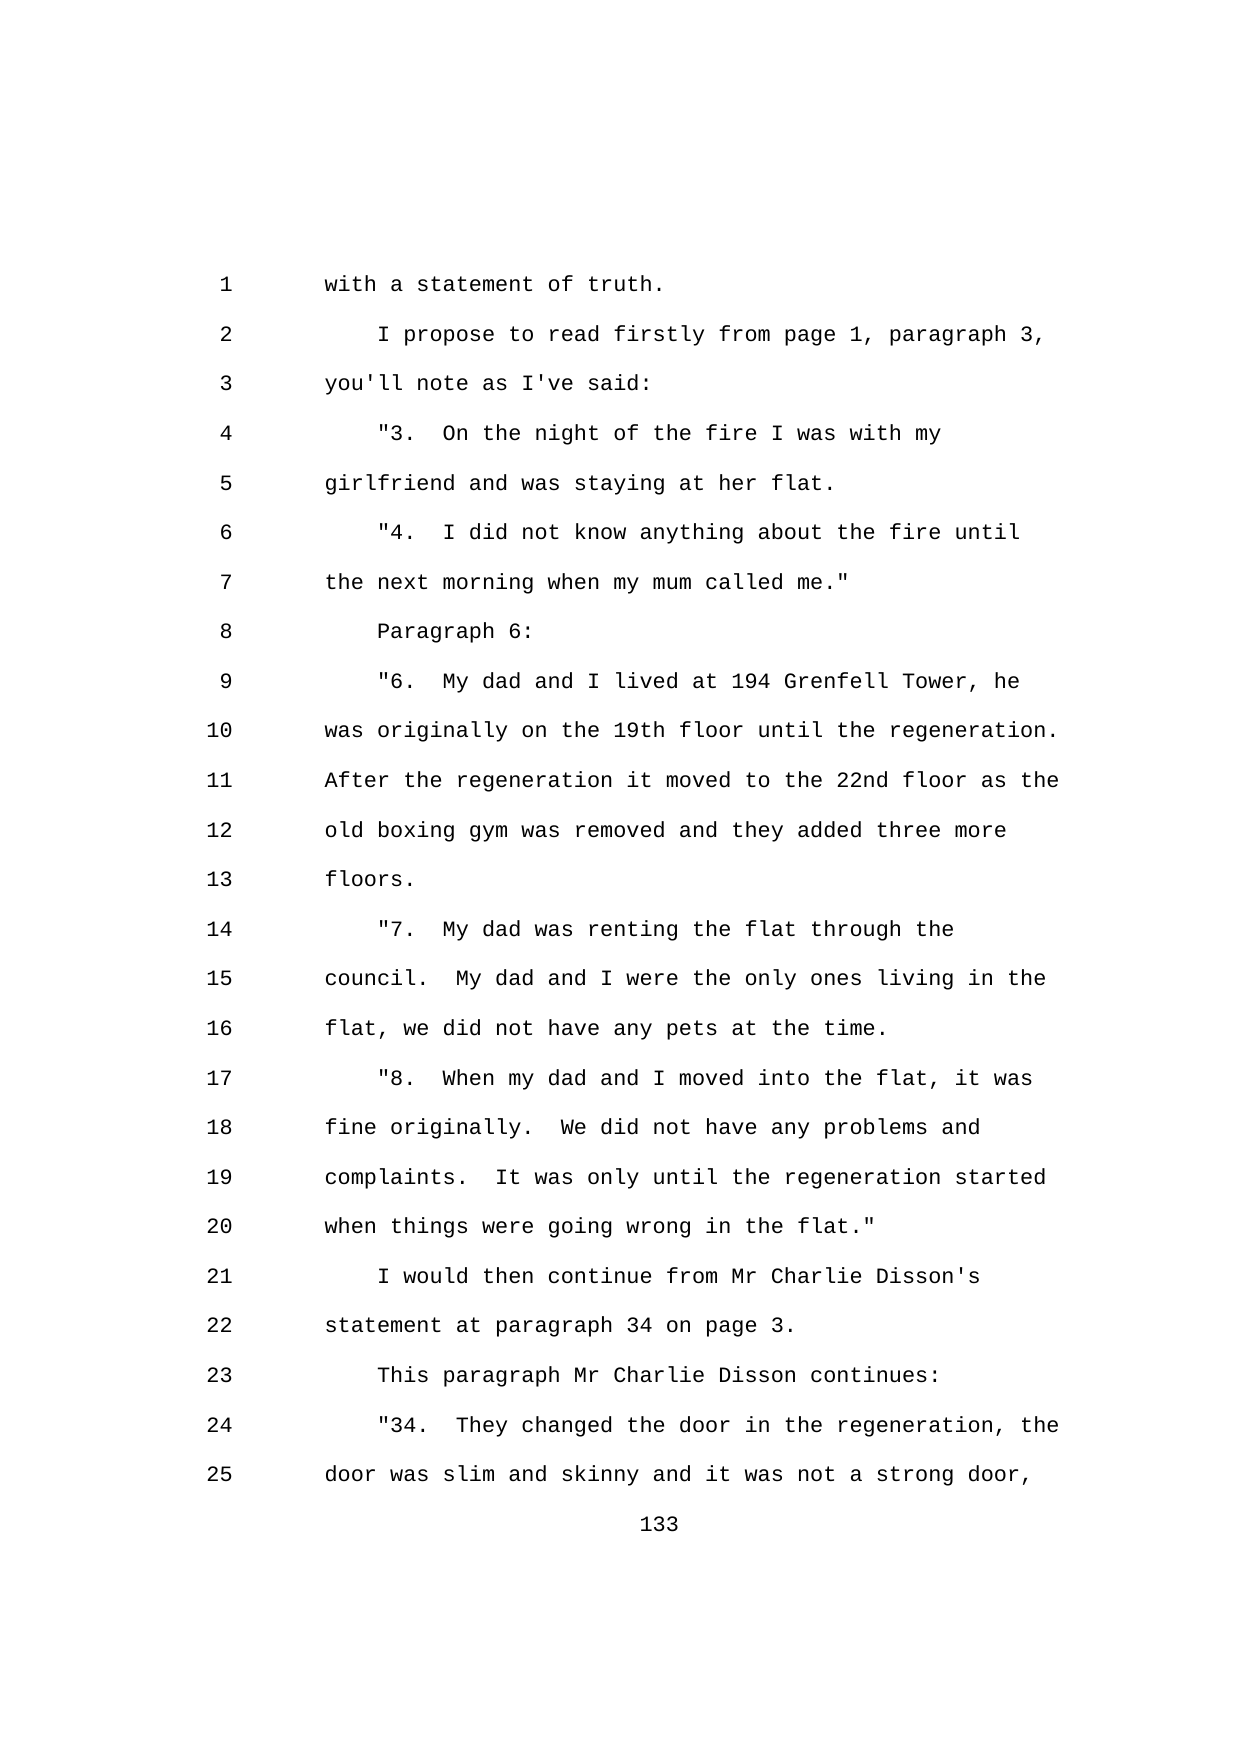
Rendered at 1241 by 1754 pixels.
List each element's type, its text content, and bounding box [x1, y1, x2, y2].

text 11 After the regeneration it moved to the 22nd floor as the [75, 769, 1165, 794]
text 1 with a statement of truth. [75, 273, 1165, 298]
text 7 the next morning when my mum called me." [75, 571, 1165, 596]
text 19 complaints. It was only until the regeneration started [75, 1166, 1165, 1191]
text 14 "7. My dad was renting the flat through the [75, 918, 1165, 943]
text 12 old boxing gym was removed and they added three more [75, 819, 1165, 843]
text 22 statement at paragraph 34 on page 3. [75, 1314, 1165, 1339]
text 13 floors. [75, 868, 1165, 893]
text 10 was originally on the 19th floor until the regeneration. [75, 719, 1165, 744]
text 20 when things were going wrong in the flat." [75, 1215, 1165, 1240]
text 15 council. My dad and I were the only ones living in the [75, 967, 1165, 992]
text 25 door was slim and skinny and it was not a strong door, [75, 1463, 1165, 1488]
text 2 I propose to read firstly from page 1, paragraph 3, [75, 323, 1165, 348]
text 21 I would then continue from Mr Charlie Disson's [75, 1265, 1165, 1290]
text 5 girlfriend and was staying at her flat. [75, 472, 1165, 496]
text 17 "8. When my dad and I moved into the flat, it was [75, 1067, 1165, 1091]
text 24 "34. They changed the door in the regeneration, the [75, 1414, 1165, 1438]
text 16 flat, we did not have any pets at the time. [75, 1017, 1165, 1042]
text 18 fine originally. We did not have any problems and [75, 1116, 1165, 1141]
text 8 Paragraph 6: [75, 620, 1165, 645]
text 9 "6. My dad and I lived at 194 Grenfell Tower, he [75, 670, 1165, 695]
text 3 you'll note as I've said: [75, 372, 1165, 397]
text 4 "3. On the night of the fire I was with my [75, 422, 1165, 447]
text 23 This paragraph Mr Charlie Disson continues: [75, 1364, 1165, 1389]
text 133 [75, 1513, 1165, 1538]
text 6 "4. I did not know anything about the fire until [75, 521, 1165, 546]
